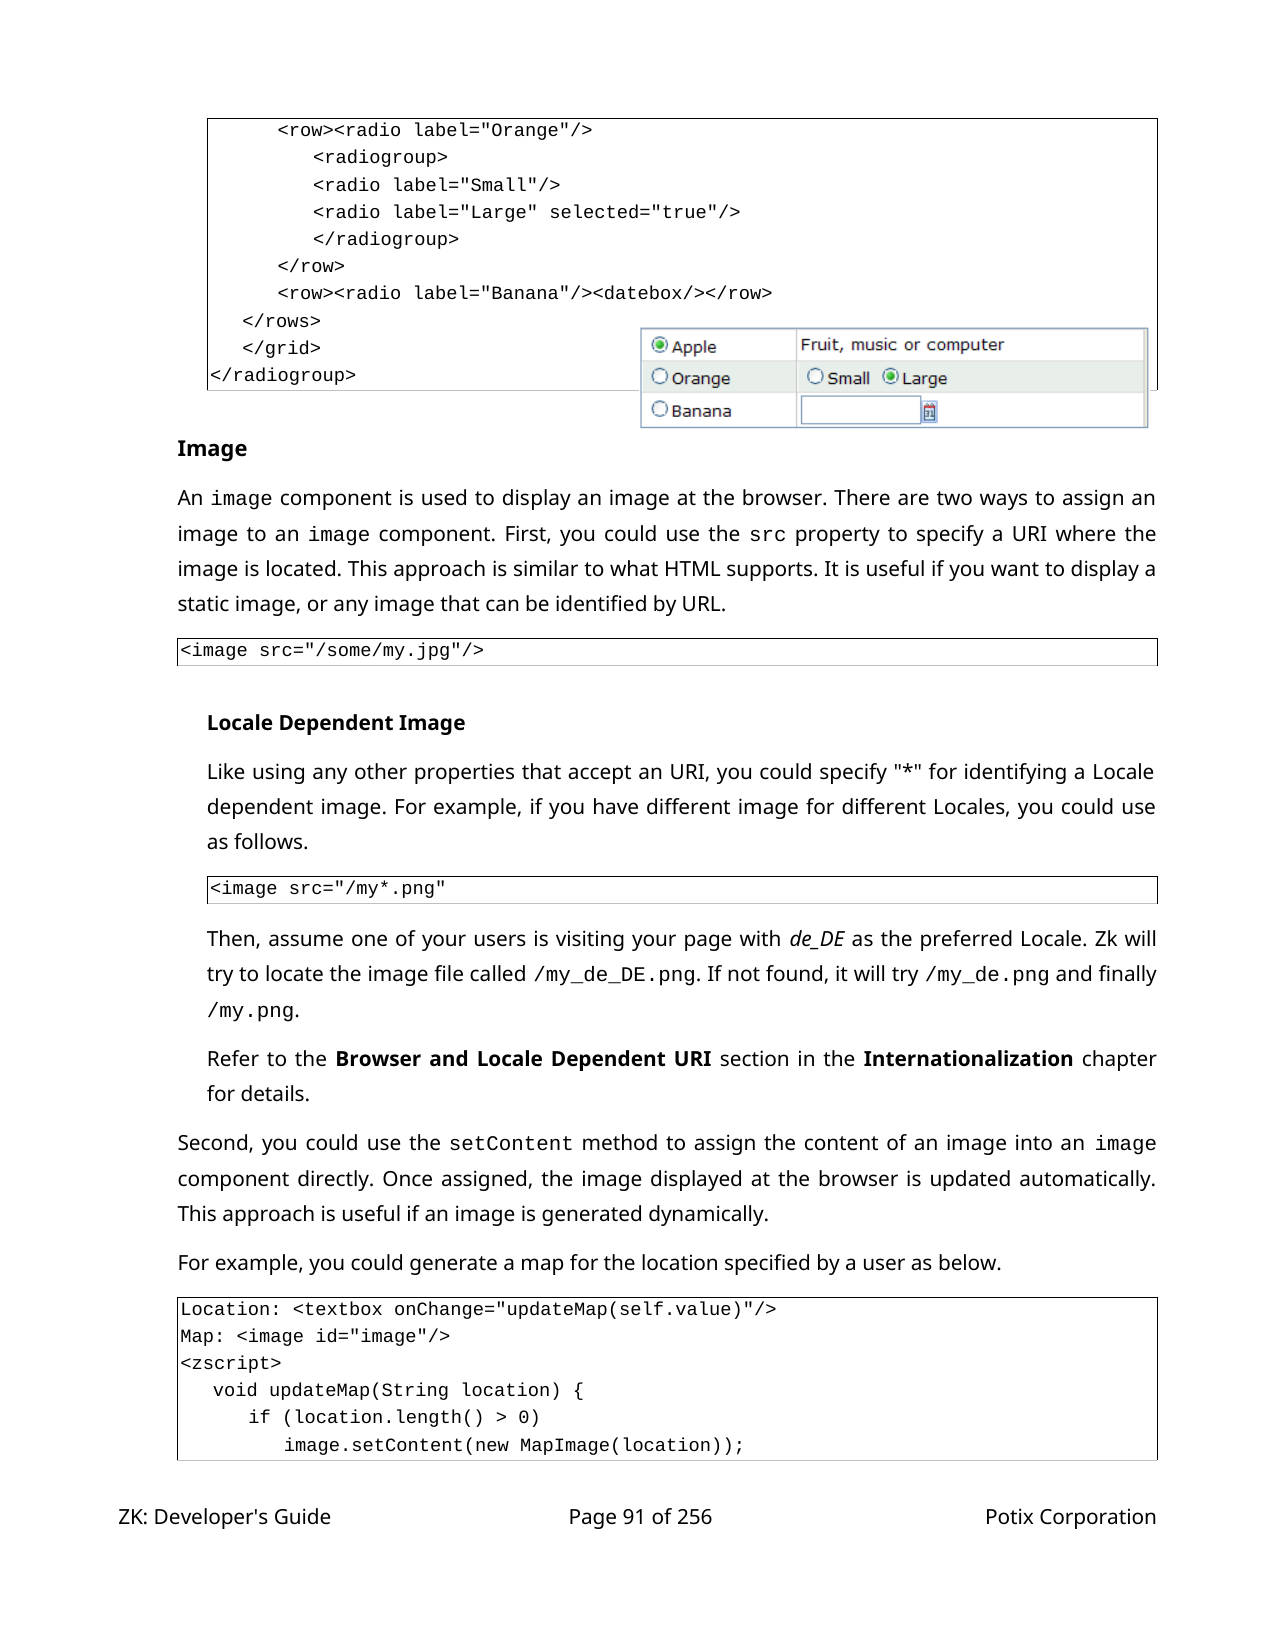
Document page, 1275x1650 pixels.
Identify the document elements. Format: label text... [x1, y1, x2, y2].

text <radiogroup> [208, 145, 1157, 169]
text </radiogroup> [208, 227, 1157, 251]
text </radiogroup> [208, 363, 638, 390]
text </grid> [208, 336, 638, 360]
text <image src="/my*.png" [208, 877, 1157, 903]
text <radio label="Large" selected="true"/> [208, 200, 1157, 224]
text [1150, 336, 1157, 360]
text <row><radio label="Orange"/> [208, 119, 1157, 142]
text void updateMap(String location) { [178, 1378, 1157, 1402]
text Like using any other properties that accept an URI, you could specify "*" for identifying a Locale dependent image. For example, if you have different image for different Locales, you could use as follows. [207, 757, 1157, 856]
text if (location.length() > 0) [178, 1405, 1157, 1429]
text Refer to the Browser and Locale Dependent URI section in the Internationalization chapter for details. [207, 1044, 1157, 1107]
text Location: <textbox onChange="updateMap(self.value)"/> [178, 1298, 1157, 1321]
text </row> [208, 254, 1157, 278]
text </rows> [208, 308, 1157, 333]
text Second, you could use the setContent method to assign the content of an image into an image component directly. Once assigned, the image displayed at the browser is updated automatically. This approach is useful if an image is generated dynamically. [177, 1128, 1157, 1227]
text <image src="/some/my.jpg"/> [178, 639, 1157, 665]
text image.setContent(new MapImage(location)); [178, 1432, 1157, 1460]
text Map: <image id="image"/> [178, 1324, 1157, 1348]
text <row><radio label="Banana"/><datebox/></row> [208, 281, 1157, 306]
text Then, assume one of your users is visiting your page with de_DE as the preferred Locale. Zk will try to locate the image file called /my_de_DE.png. If not found, it will try /my_de.png and finally /my.png. [207, 924, 1157, 1023]
subtitle Locale Dependent Image [207, 708, 1157, 736]
text <zscript> [178, 1351, 1157, 1375]
subtitle Image [177, 433, 1157, 463]
text <radio label="Small"/> [208, 172, 1157, 197]
text For example, you could generate a map for the location specified by a user as below. [177, 1248, 1157, 1276]
text An image component is used to display an image at the browser. There are two ways to assign an image to an image component. First, you could use the src property to specify a URI where the image is located. This approach is similar to what HTML supports. It is useful if you want to display a static image, or any image that can be identified by URL. [177, 483, 1157, 618]
picture [638, 324, 1150, 432]
